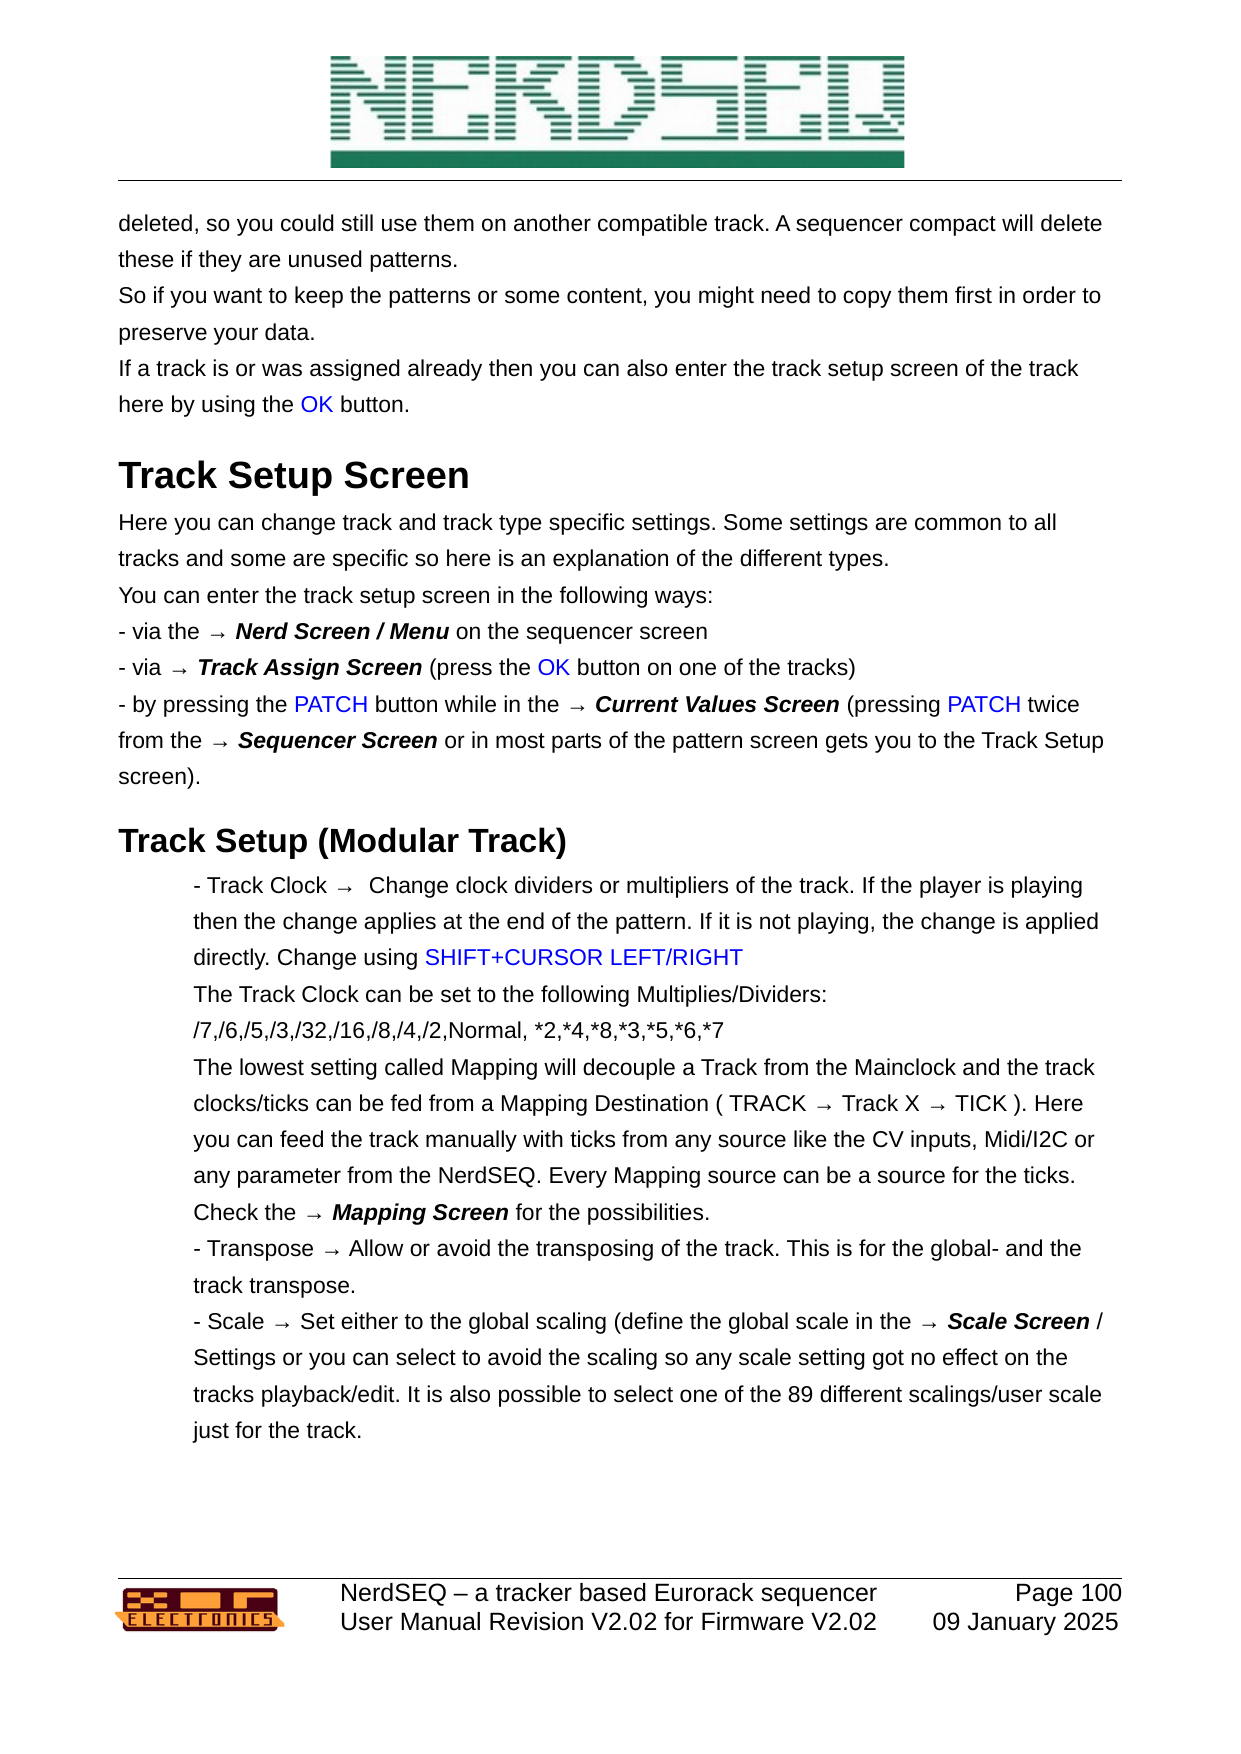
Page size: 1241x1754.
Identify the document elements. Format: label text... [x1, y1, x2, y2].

text The Track Clock can be set to the following Multiplies/Dividers: /7,/6,/5,/3,/32,/16,/8,/4,/2,Normal, *2,*4,*8,*3,*5,*6,*7 [193, 981, 1122, 1043]
subtitle Track Setup Screen [118, 453, 1122, 496]
text You can enter the track setup screen in the following ways: [118, 582, 1122, 608]
text The lowest setting called Mapping will decouple a Track from the Mainclock and the track clocks/ticks can be fed from a Mapping Destination ( TRACK → Track X → TICK ). Here you can feed the track manually with ticks from any source like the CV inputs, Midi/I2C or any parameter from the NerdSEQ. Every Mapping source can be a source for the ticks. Check the → Mapping Screen for the possibilities. [193, 1053, 1122, 1225]
text - Transpose → Allow or avoid the transposing of the track. This is for the global- and the track transpose. [193, 1235, 1122, 1298]
text - Scale → Set either to the global scaling (define the global scale in the → Scale Screen / Settings or you can select to avoid the scaling so any scale setting got no effect on the tracks playback/edit. It is also possible to select one of the 89 different scalings/user scale just for the track. [193, 1308, 1122, 1443]
text - Track Clock → Change clock dividers or multipliers of the track. If the player is playing then the change applies at the end of the pattern. If it is not playing, the change is applied directly. Change using SHIFT+CURSOR LEFT/RIGHT [193, 872, 1122, 971]
subtitle Track Setup (Modular Track) [118, 821, 1122, 859]
text deleted, so you could still use them on another compatible track. A sequencer compact will delete these if they are unused patterns. [118, 209, 1122, 272]
text - via → Track Assign Screen (press the OK button on one of the tracks) [118, 654, 1122, 681]
picture [115, 1584, 285, 1634]
text Here you can change track and track type specific settings. Some settings are common to all tracks and some are specific so here is an explanation of the different types. [118, 509, 1122, 572]
text - via the → Nerd Screen / Menu on the sequencer screen [118, 618, 1122, 644]
text - by pressing the PATCH button while in the → Current Values Screen (pressing PATCH twice from the → Sequencer Screen or in most parts of the pattern screen gets you to the Track Setup screen). [118, 691, 1122, 790]
text So if you want to keep the patterns or some content, you might need to copy them first in order to preserve your data. [118, 282, 1122, 345]
picture [330, 56, 905, 168]
text If a track is or was assigned already then you can also enter the track setup screen of the track here by using the OK button. [118, 355, 1122, 418]
